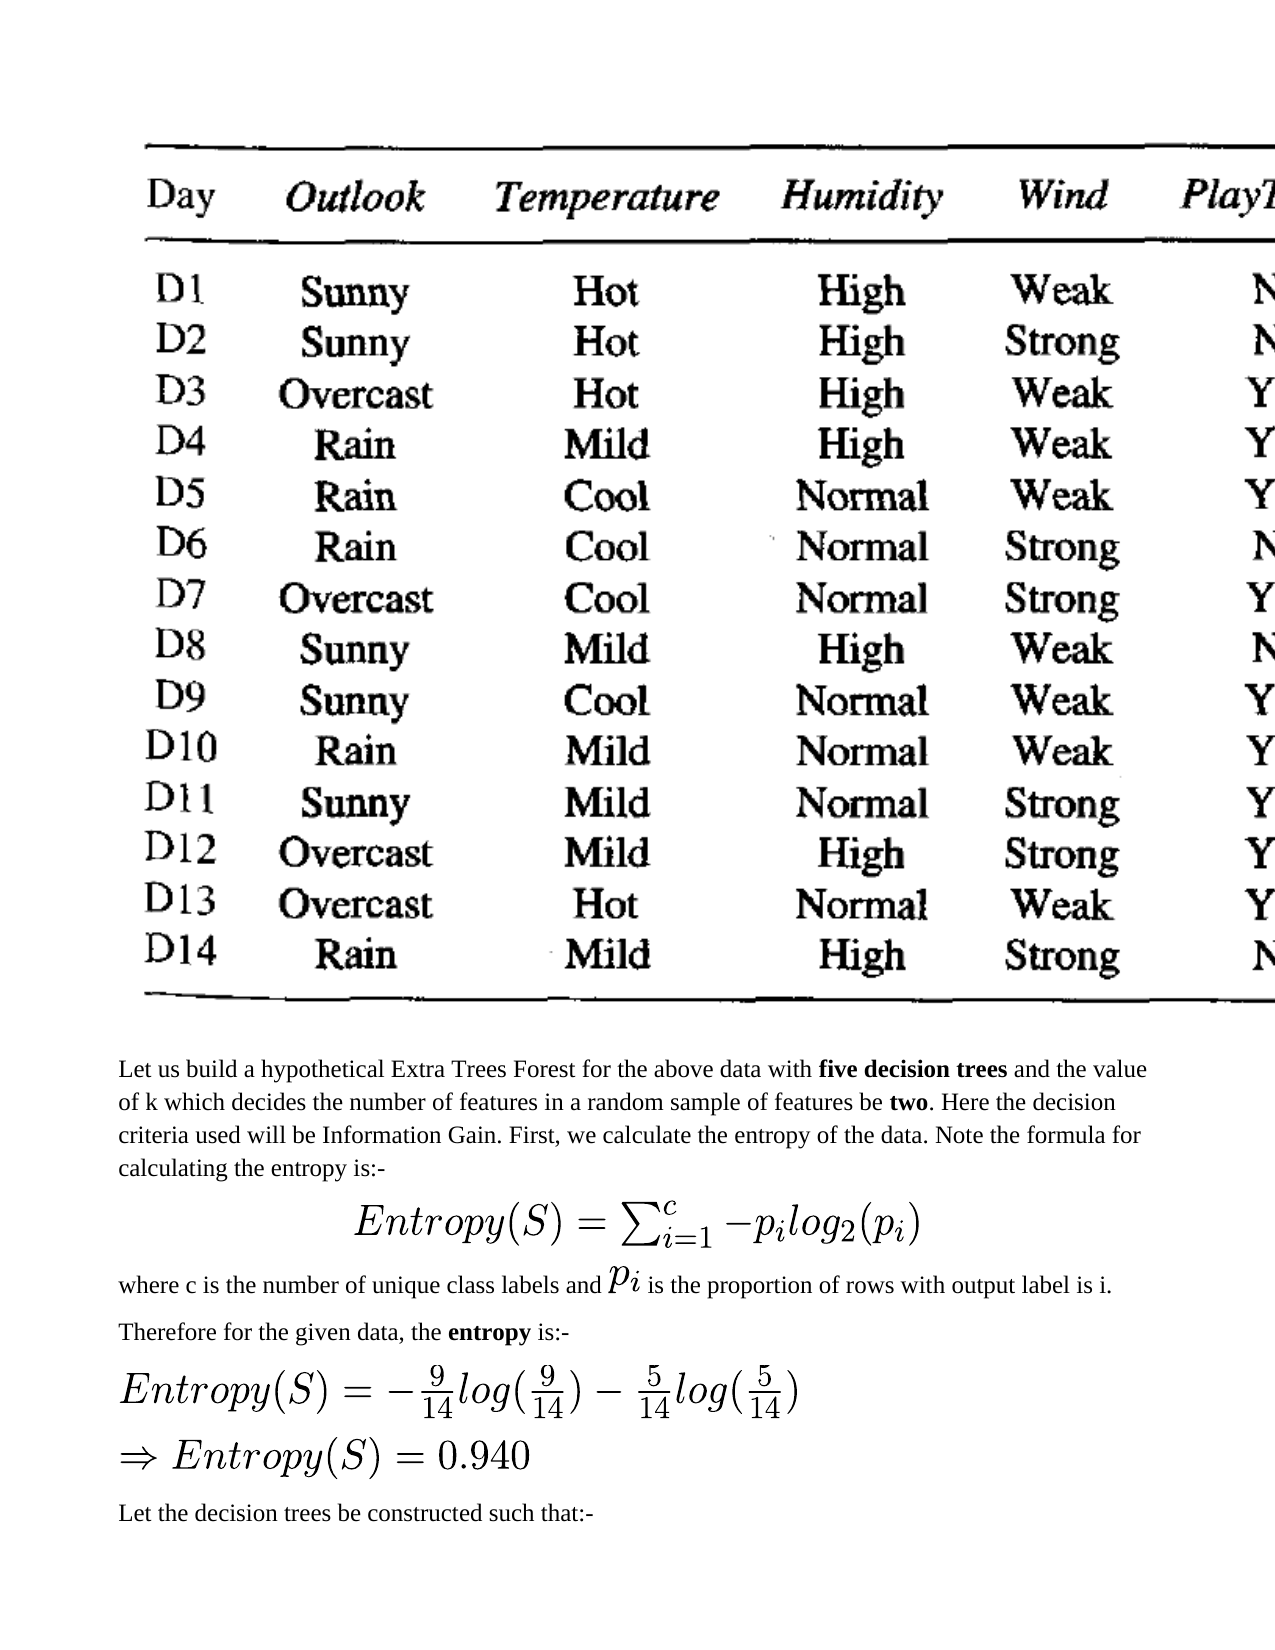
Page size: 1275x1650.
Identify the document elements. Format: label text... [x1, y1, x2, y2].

text Therefore for the given data, the entropy is:- [118, 1317, 1157, 1346]
text Let the decision trees be constructed such that:- [118, 1498, 1157, 1527]
picture [118, 118, 1275, 1036]
text where c is the number of unique class labels and is the proportion of rows with output label is i. [118, 1267, 1157, 1298]
text Let us build a hypothetical Extra Trees Forest for the above data with five decision trees and the value of k which decides the number of features in a random sample of features be two. Here the decision criteria used will be Information Gain. First, we calculate the entropy of the data. Note the formula for calculating the entropy is:- [118, 1054, 1157, 1182]
